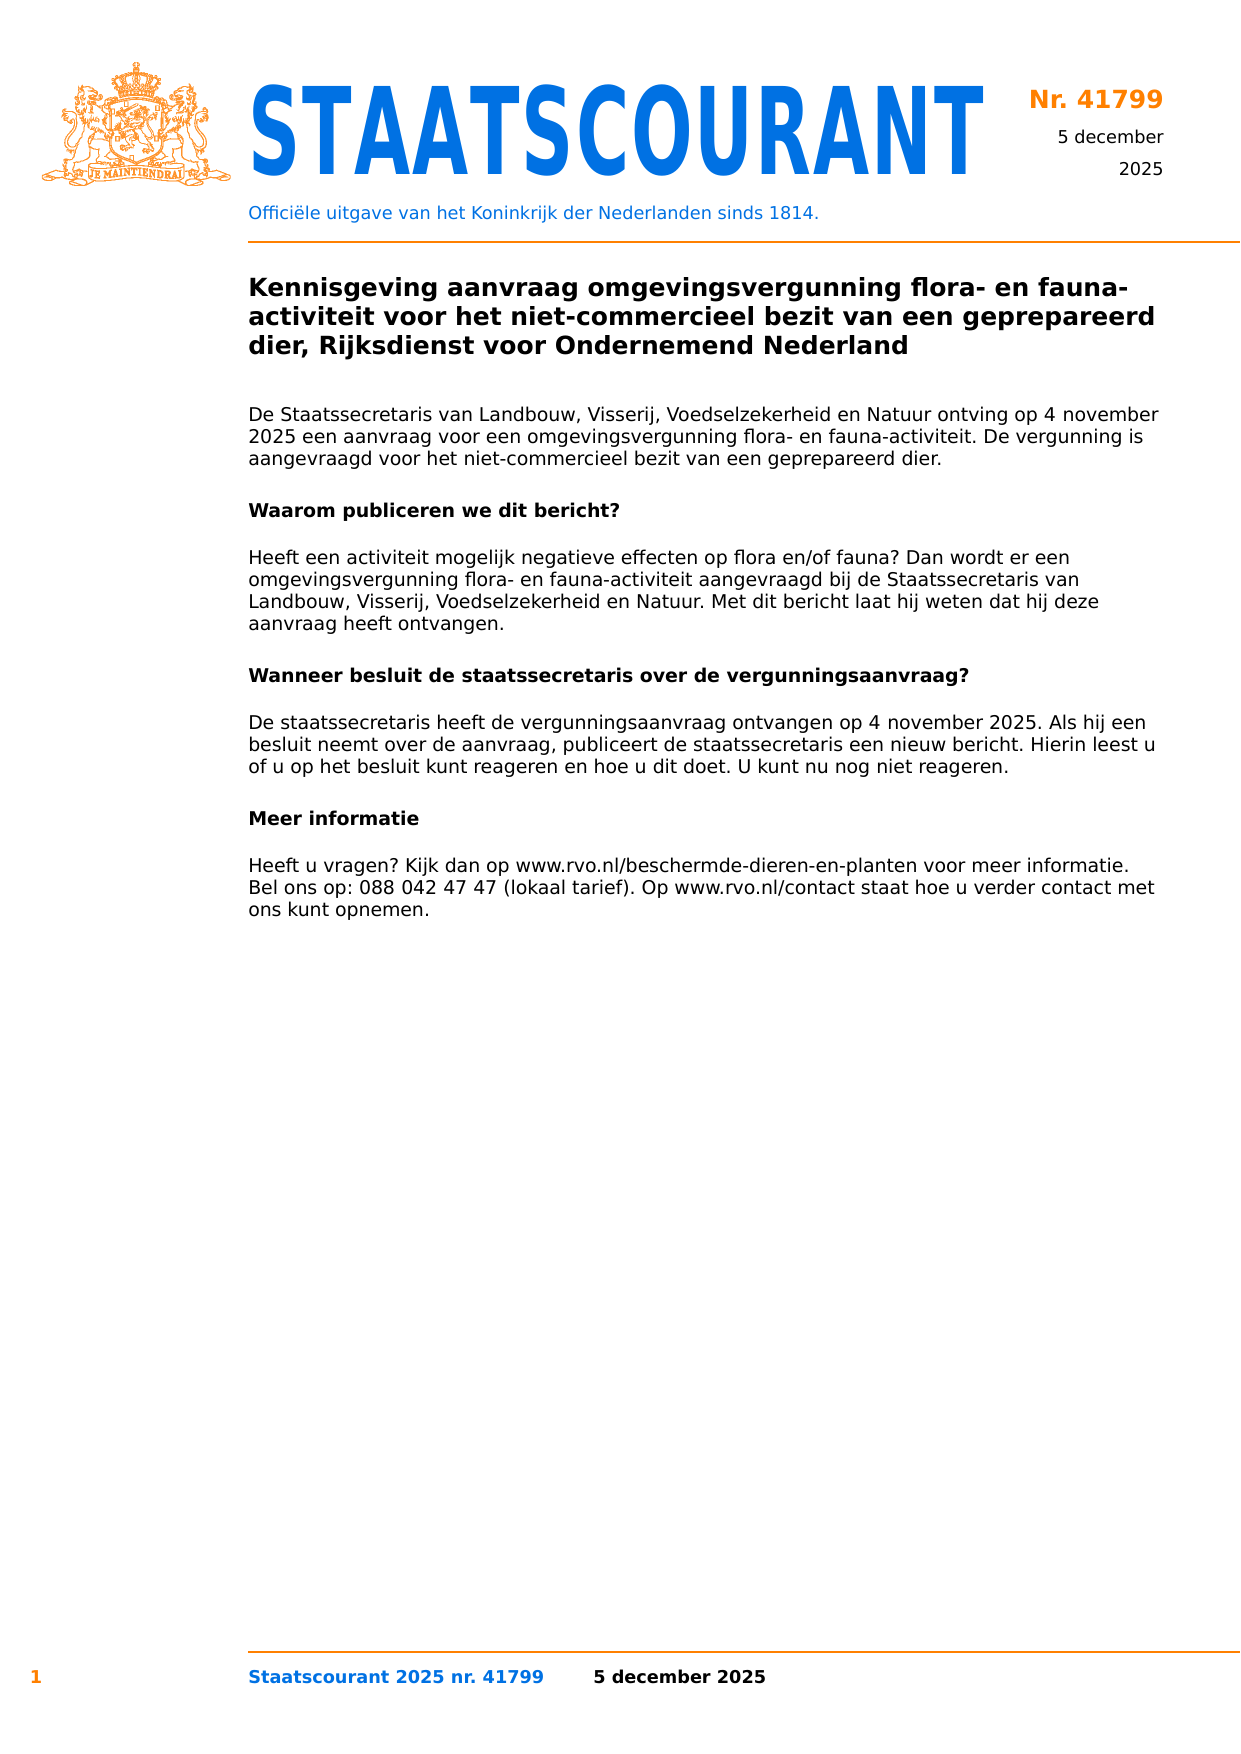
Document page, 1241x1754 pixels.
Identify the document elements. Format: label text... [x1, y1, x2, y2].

table_cell Officiële uitgave van het Koninkrijk der Nederlanden sinds 1814. [248, 203, 1240, 241]
table_cell 5 december [998, 121, 1240, 153]
table_header STAATSCOURANT [248, 62, 998, 203]
subtitle Wanneer besluit de staatssecretaris over de vergunningsaanvraag? [248, 665, 1163, 687]
subtitle Waarom publiceren we dit bericht? [248, 500, 1163, 522]
text De Staatssecretaris van Landbouw, Visserij, Voedselzekerheid en Natuur ontving op 4 november 2025 een aanvraag voor een omgevingsvergunning flora- en fauna-activiteit. De vergunning is aangevraagd voor het niet-commercieel bezit van een geprepareerd dier. [248, 404, 1163, 470]
subtitle Kennisgeving aanvraag omgevingsvergunning flora- en fauna-activiteit voor het niet-commercieel bezit van een geprepareerd dier, Rijksdienst voor Ondernemend Nederland [248, 273, 1163, 361]
text Heeft u vragen? Kijk dan op www.rvo.nl/beschermde-dieren-en-planten voor meer informatie. Bel ons op: 088 042 47 47 (lokaal tarief). Op www.rvo.nl/contact staat hoe u verder contact met ons kunt opnemen. [248, 855, 1163, 921]
subtitle Meer informatie [248, 808, 1163, 830]
text De staatssecretaris heeft de vergunningsaanvraag ontvangen op 4 november 2025. Als hij een besluit neemt over de aanvraag, publiceert de staatssecretaris een nieuw bericht. Hierin leest u of u op het besluit kunt reageren en hoe u dit doet. U kunt nu nog niet reageren. [248, 712, 1163, 778]
table_header Nr. 41799 [998, 62, 1240, 121]
text Heeft een activiteit mogelijk negatieve effecten op flora en/of fauna? Dan wordt er een omgevingsvergunning flora- en fauna-activiteit aangevraagd bij de Staatssecretaris van Landbouw, Visserij, Voedselzekerheid en Natuur. Met dit bericht laat hij weten dat hij deze aanvraag heeft ontvangen. [248, 547, 1163, 635]
table_cell 2025 [998, 153, 1240, 203]
table_header [25, 62, 248, 241]
picture [41, 62, 231, 186]
